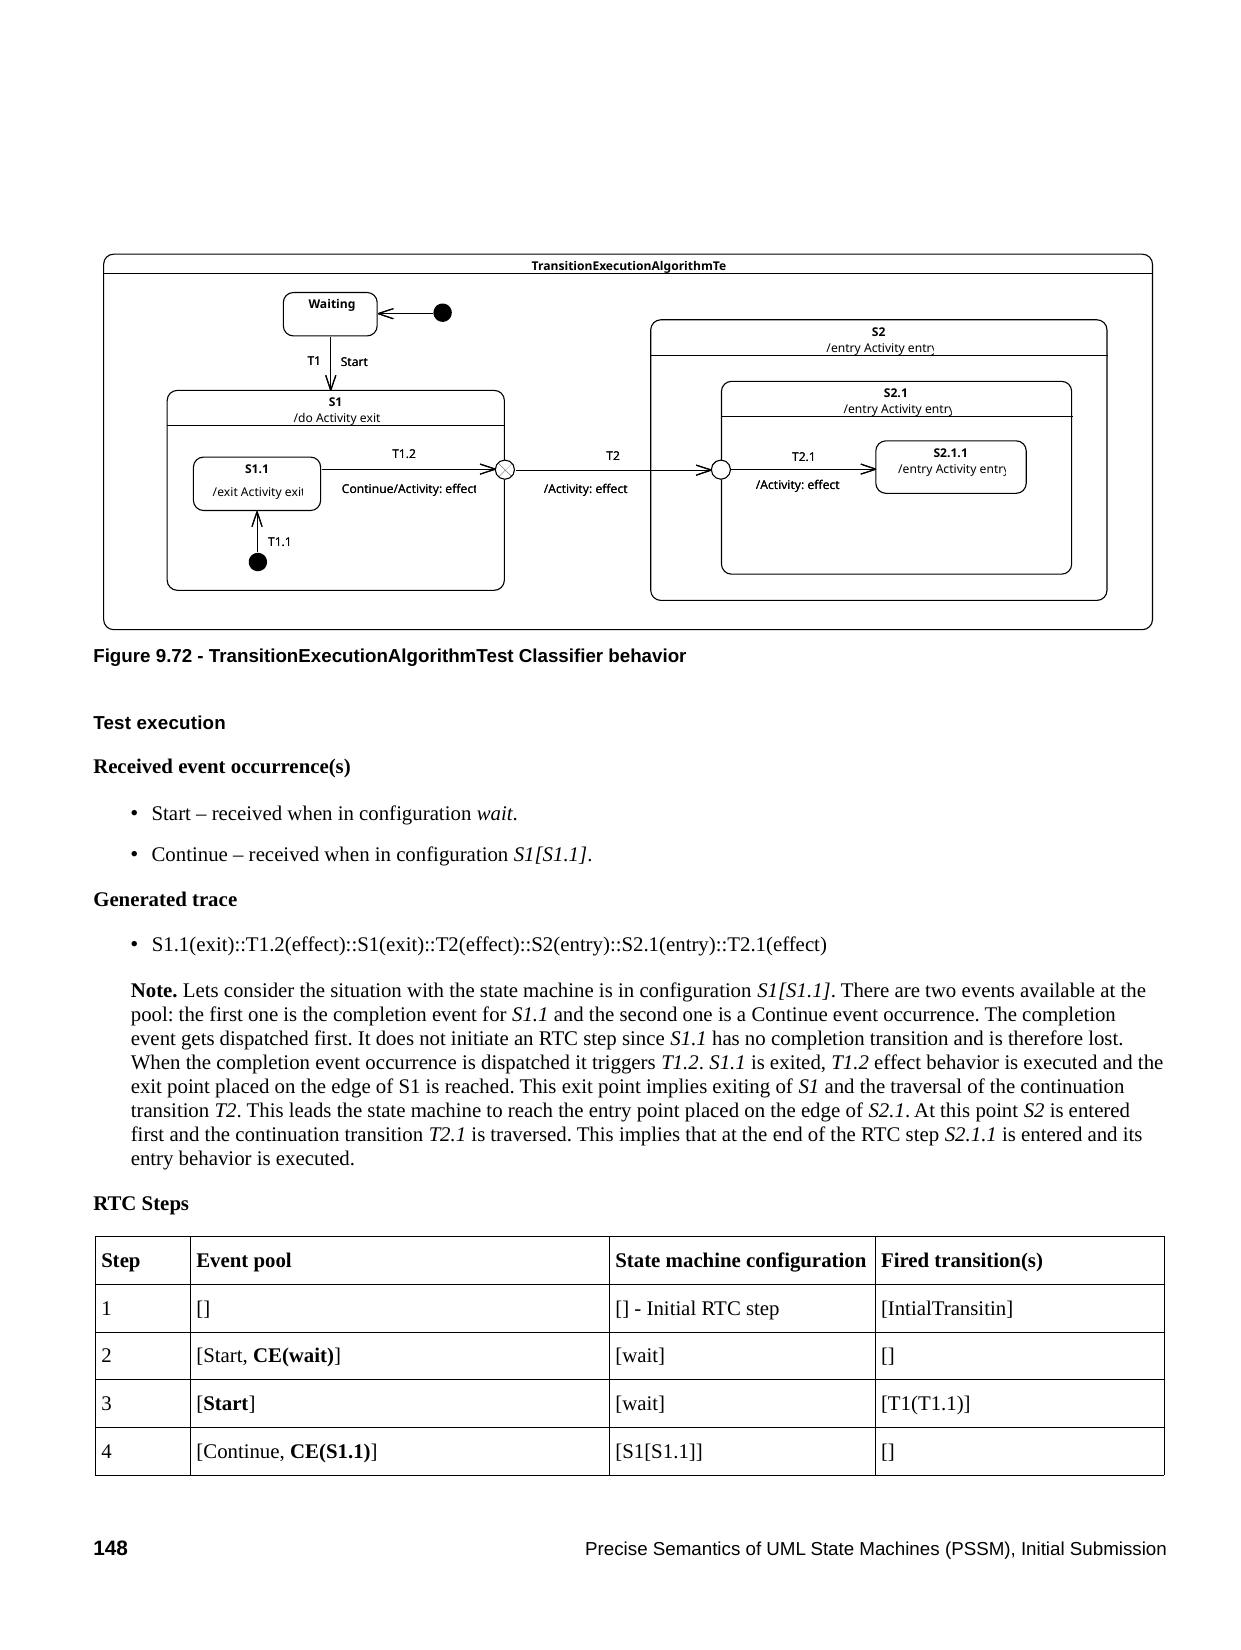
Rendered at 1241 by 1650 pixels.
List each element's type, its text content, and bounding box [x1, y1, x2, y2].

table_cell [wait] [610, 1380, 875, 1427]
text RTC Steps [93, 1191, 1164, 1215]
table_cell [] [191, 1285, 609, 1332]
text Generated trace [93, 887, 1164, 911]
text Figure 9.72 - TransitionExecutionAlgorithmTest Classifier behavior [93, 243, 1164, 666]
table_cell [Start, CE(wait)] [191, 1333, 609, 1379]
subtitle Test execution [93, 712, 1164, 733]
table_cell [S1[S1.1]] [610, 1428, 875, 1475]
table_header State machine configuration [610, 1237, 875, 1284]
table_header Event pool [191, 1237, 609, 1284]
table_cell 2 [96, 1333, 190, 1379]
list S1.1(exit)::T1.2(effect)::S1(exit)::T2(effect)::S2(entry)::S2.1(entry)::T2.1(effect) [131, 932, 1164, 956]
table_header Step [96, 1237, 190, 1284]
list Continue – received when in configuration S1[S1.1]. [131, 841, 1164, 866]
table_cell [wait] [610, 1333, 875, 1379]
table_cell 3 [96, 1380, 190, 1427]
table_cell 4 [96, 1428, 190, 1475]
text Received event occurrence(s) [93, 754, 1164, 778]
table_cell [] [876, 1428, 1164, 1475]
list Start – received when in configuration wait. [131, 799, 1164, 824]
table_cell [Continue, CE(S1.1)] [191, 1428, 609, 1475]
table_cell [] - Initial RTC step [610, 1285, 875, 1332]
table_cell [T1(T1.1)] [876, 1380, 1164, 1427]
table_cell [] [876, 1333, 1164, 1379]
table_cell 1 [96, 1285, 190, 1332]
text Note. Lets consider the situation with the state machine is in configuration S1[S1.1]. There are two events available at the pool: the first one is the completion event for S1.1 and the second one is a Continue event occurrence. The completion event gets dispatched first. It does not initiate an RTC step since S1.1 has no completion transition and is therefore lost. When the completion event occurrence is dispatched it triggers T1.2. S1.1 is exited, T1.2 effect behavior is executed and the exit point placed on the edge of S1 is reached. This exit point implies exiting of S1 and the traversal of the continuation transition T2. This leads the state machine to reach the entry point placed on the edge of S2.1. At this point S2 is entered first and the continuation transition T2.1 is traversed. This implies that at the end of the RTC step S2.1.1 is entered and its entry behavior is executed. [131, 977, 1164, 1170]
table_cell [Start] [191, 1380, 609, 1427]
table_header Fired transition(s) [876, 1237, 1164, 1284]
table_cell [IntialTransitin] [876, 1285, 1164, 1332]
